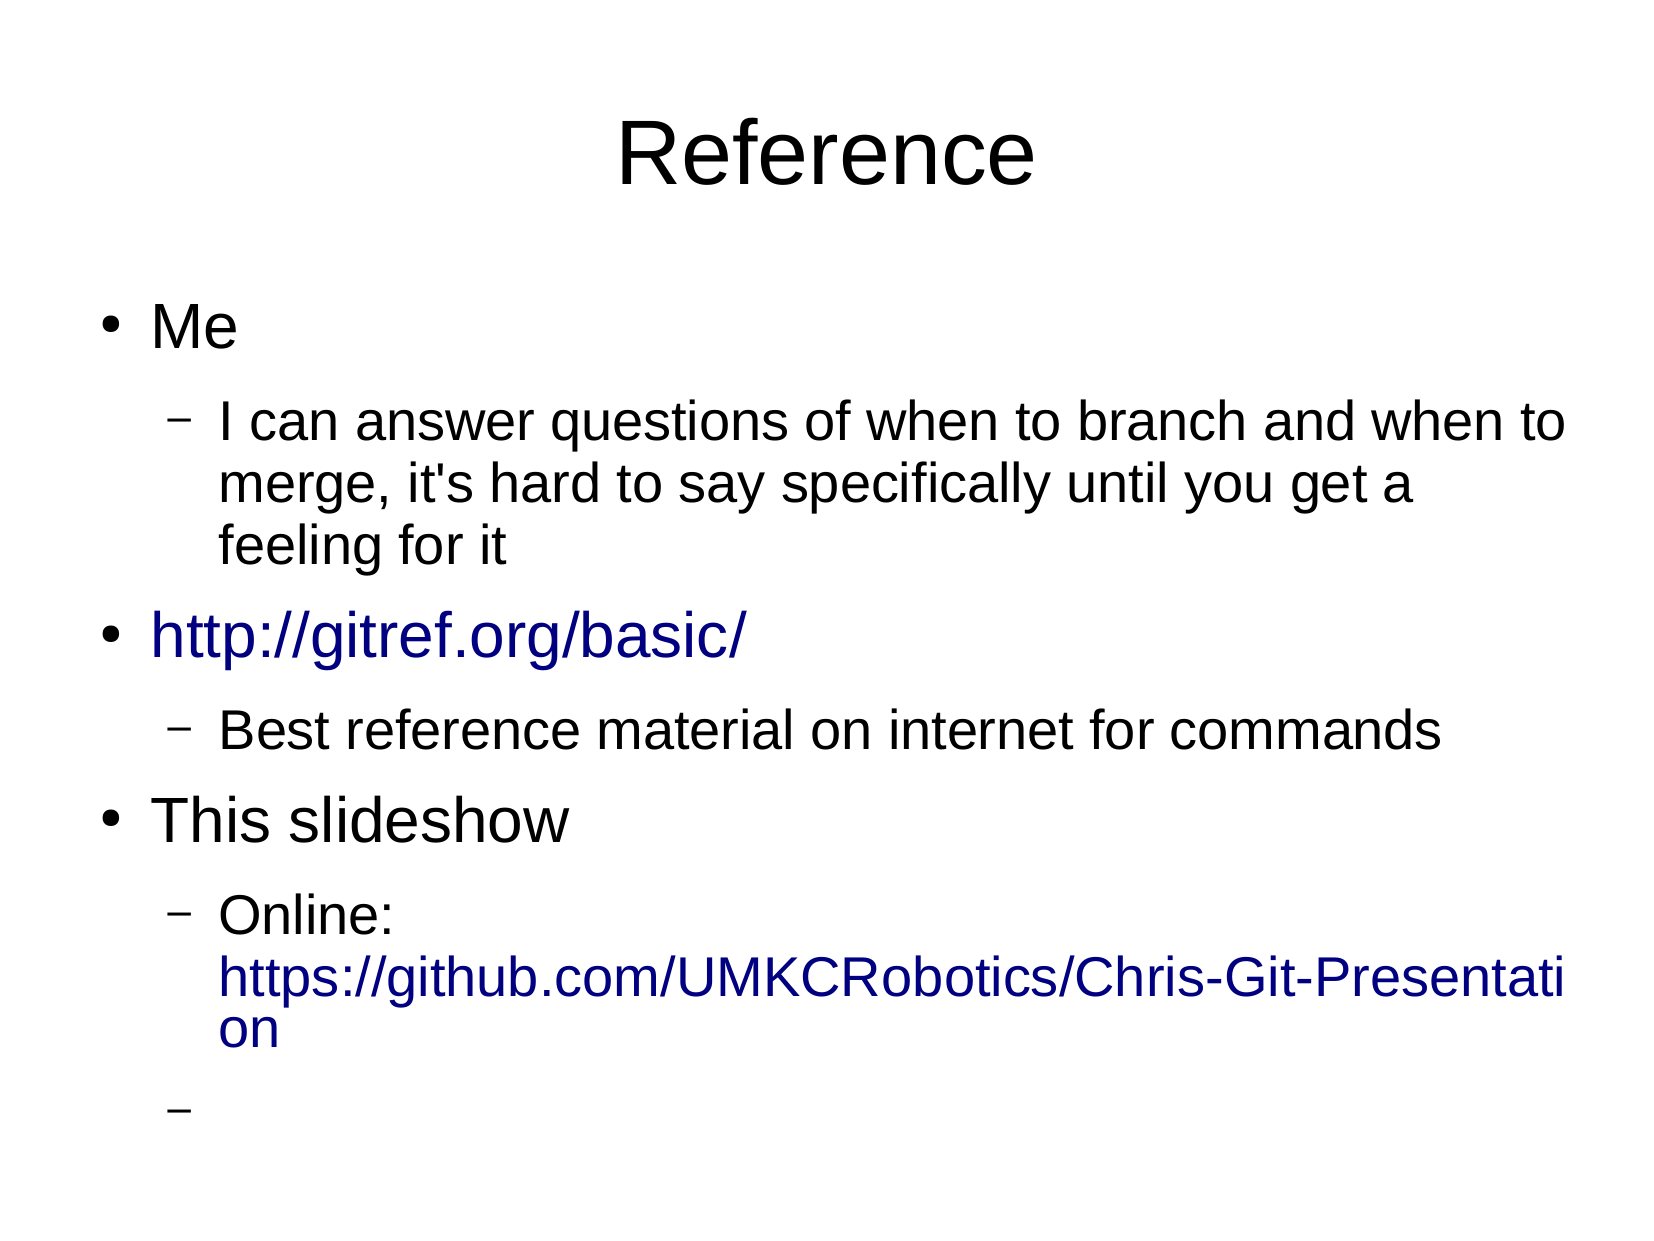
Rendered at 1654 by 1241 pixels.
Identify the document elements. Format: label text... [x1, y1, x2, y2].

title Reference [82, 49, 1571, 257]
list Me I can answer questions of when to branch and when to merge, it's hard to say specifically until you get a feeling for it http://gitref.org/basic/ Best reference material on internet for commands This slideshow Online: https://github.com/UMKCRobotics/Chris-Git-Presentation [82, 290, 1571, 1010]
